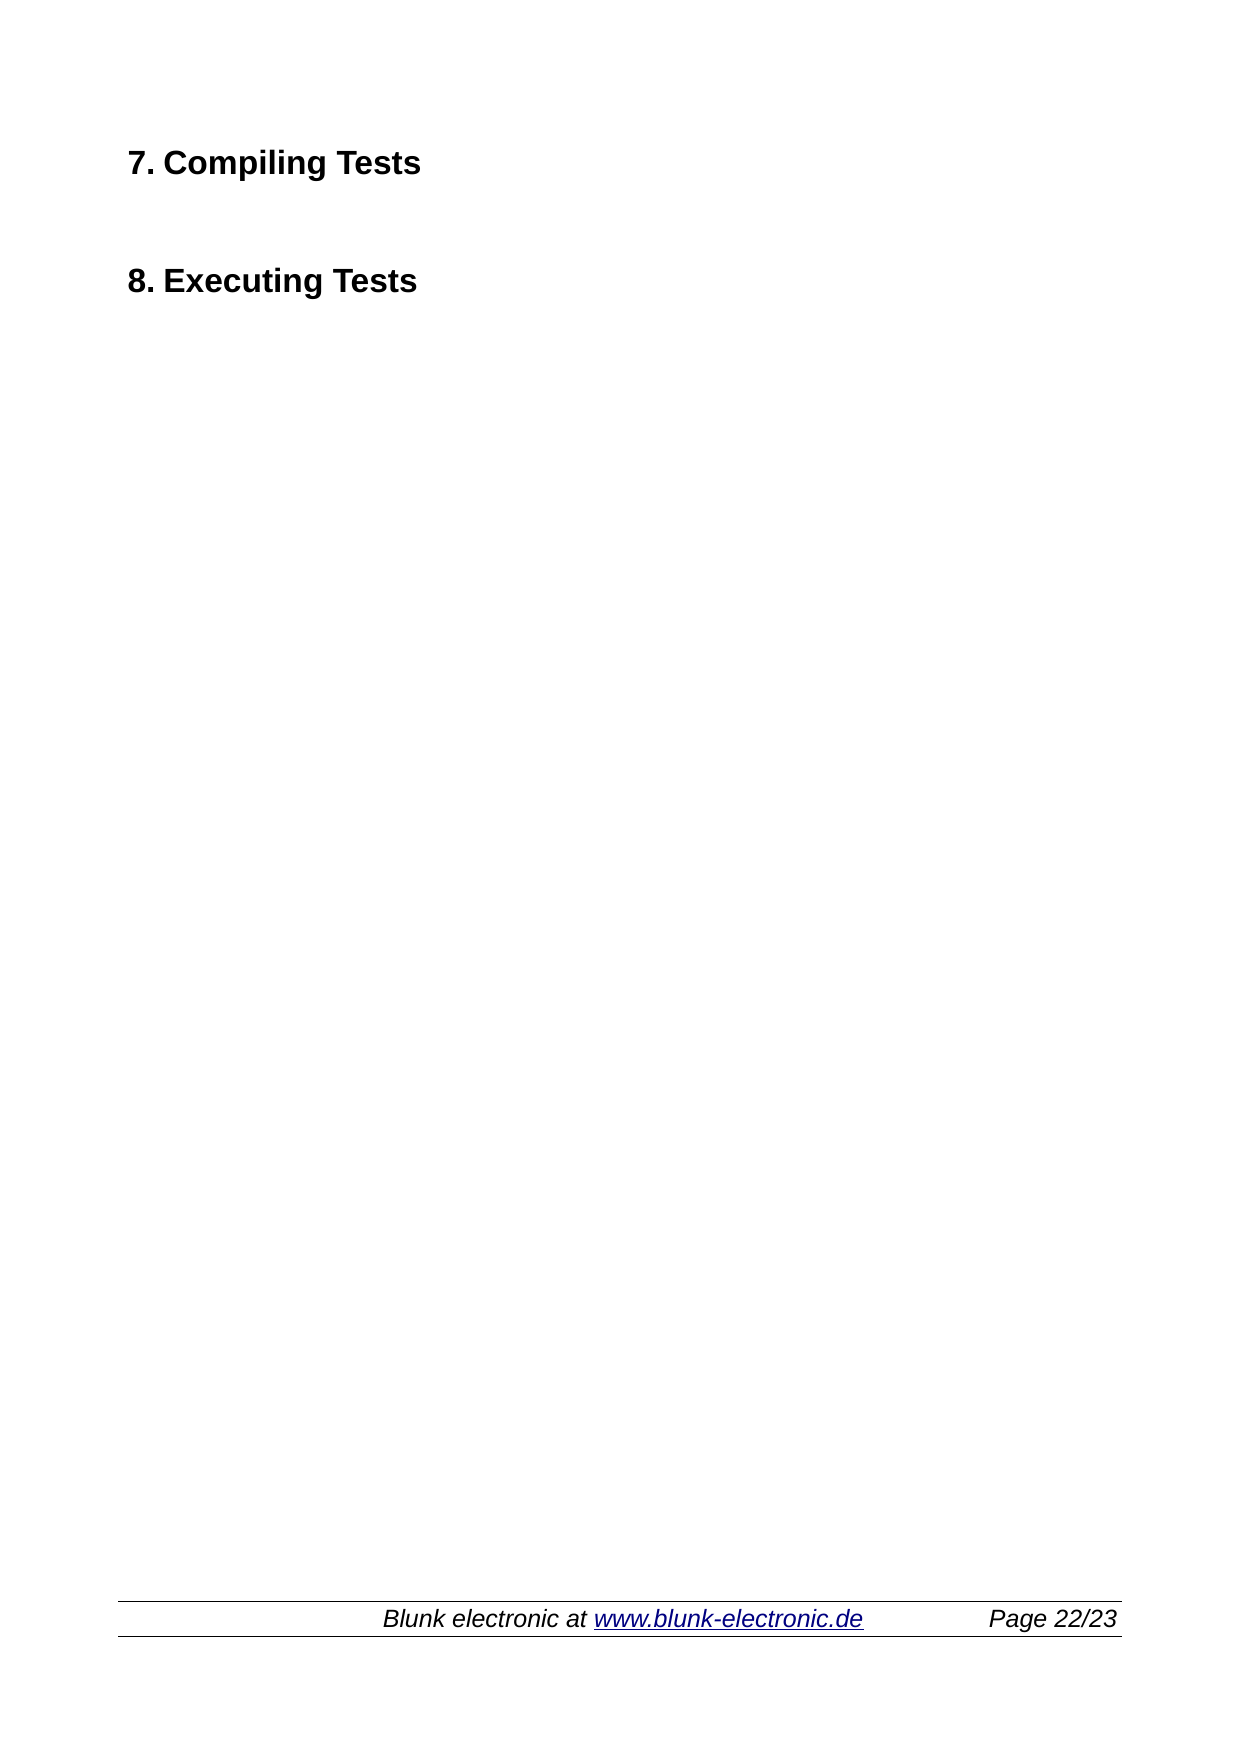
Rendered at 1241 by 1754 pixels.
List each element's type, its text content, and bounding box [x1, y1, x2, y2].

subtitle Executing Tests [118, 261, 1122, 299]
subtitle Compiling Tests [118, 143, 1122, 182]
